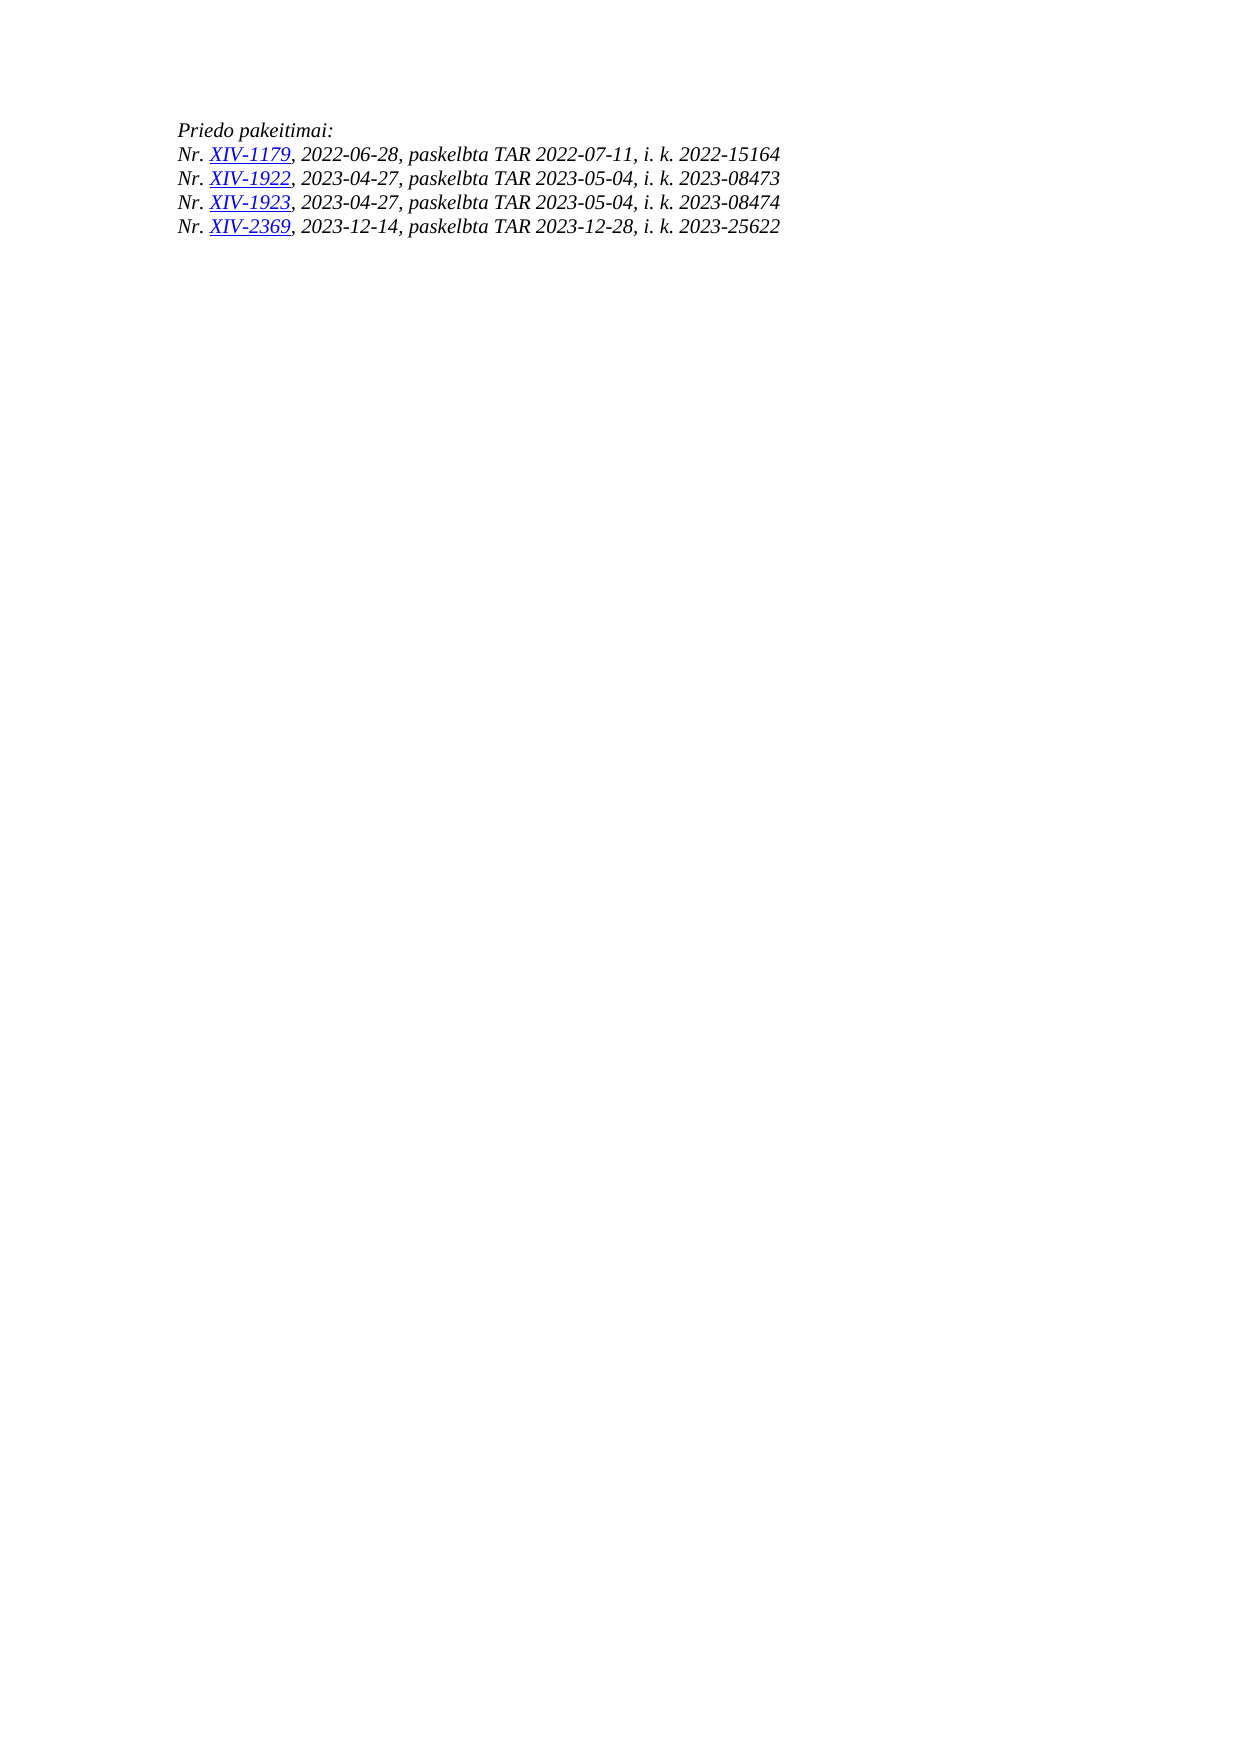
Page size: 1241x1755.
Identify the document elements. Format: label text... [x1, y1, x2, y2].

text Priedo pakeitimai: [177, 118, 1152, 142]
text Nr. XIV-2369, 2023-12-14, paskelbta TAR 2023-12-28, i. k. 2023-25622 [177, 214, 1152, 238]
text Nr. XIV-1922, 2023-04-27, paskelbta TAR 2023-05-04, i. k. 2023-08473 [177, 166, 1152, 190]
text Nr. XIV-1923, 2023-04-27, paskelbta TAR 2023-05-04, i. k. 2023-08474 [177, 190, 1152, 214]
text Nr. XIV-1179, 2022-06-28, paskelbta TAR 2022-07-11, i. k. 2022-15164 [177, 142, 1152, 166]
